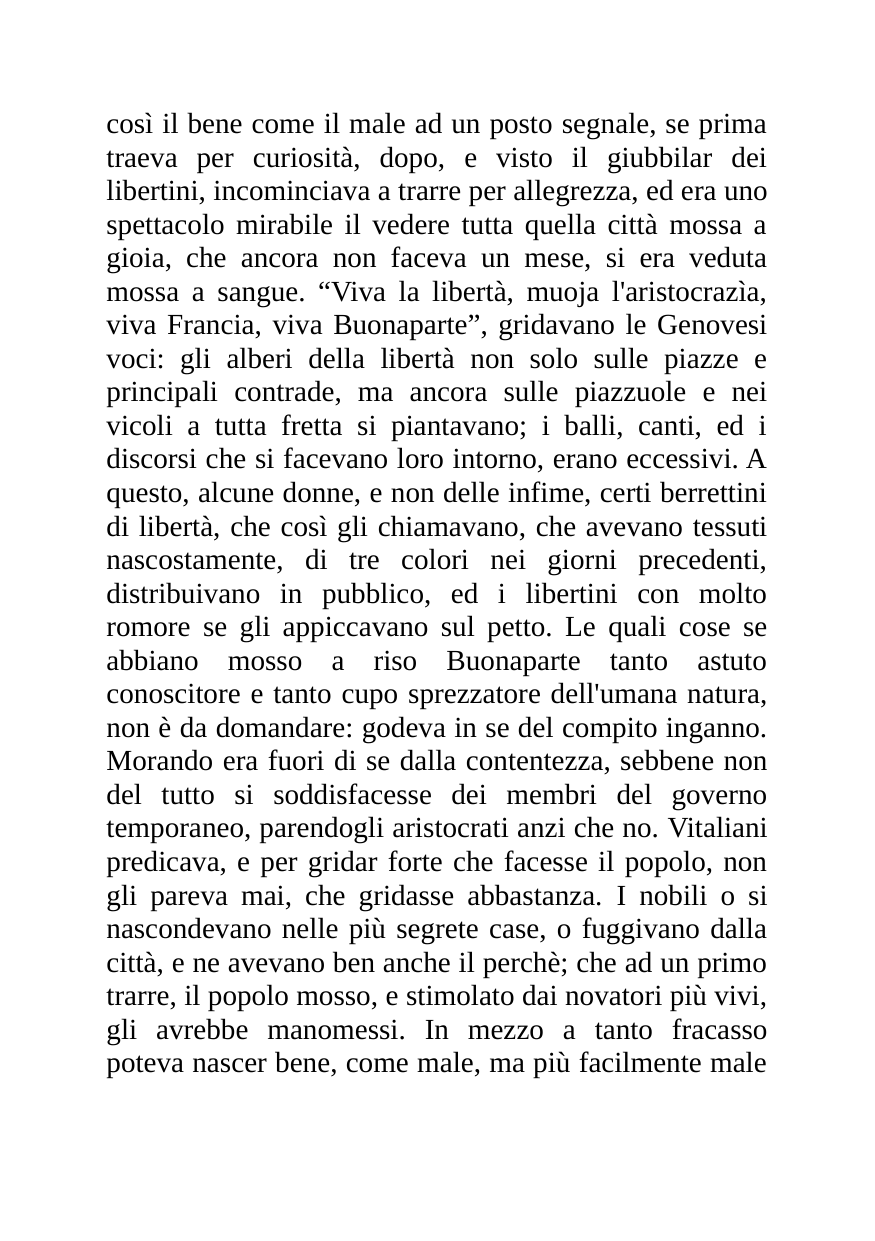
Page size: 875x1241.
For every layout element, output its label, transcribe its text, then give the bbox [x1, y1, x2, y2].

text così il bene come il male ad un posto segnale, se prima traeva per curiosità, dopo, e visto il giubbilar dei libertini, incominciava a trarre per allegrezza, ed era uno spettacolo mirabile il vedere tutta quella città mossa a gioia, che ancora non faceva un mese, si era veduta mossa a sangue. “Viva la libertà, muoja l'aristocrazìa, viva Francia, viva Buonaparte”, gridavano le Genovesi voci: gli alberi della libertà non solo sulle piazze e principali contrade, ma ancora sulle piazzuole e nei vicoli a tutta fretta si piantavano; i balli, canti, ed i discorsi che si facevano loro intorno, erano eccessivi. A questo, alcune donne, e non delle infime, certi berrettini di libertà, che così gli chiamavano, che avevano tessuti nascostamente, di tre colori nei giorni precedenti, distribuivano in pubblico, ed i libertini con molto romore se gli appiccavano sul petto. Le quali cose se abbiano mosso a riso Buonaparte tanto astuto conoscitore e tanto cupo sprezzatore dell'umana natura, non è da domandare: godeva in se del compito inganno. Morando era fuori di se dalla contentezza, sebbene non del tutto si soddisfacesse dei membri del governo temporaneo, parendogli aristocrati anzi che no. Vitaliani predicava, e per gridar forte che facesse il popolo, non gli pareva mai, che gridasse abbastanza. I nobili o si nascondevano nelle più segrete case, o fuggivano dalla città, e ne avevano ben anche il perchè; che ad un primo trarre, il popolo mosso, e stimolato dai novatori più vivi, gli avrebbe manomessi. In mezzo a tanto fracasso poteva nascer bene, come male, ma più facilmente male [106, 106, 768, 1079]
